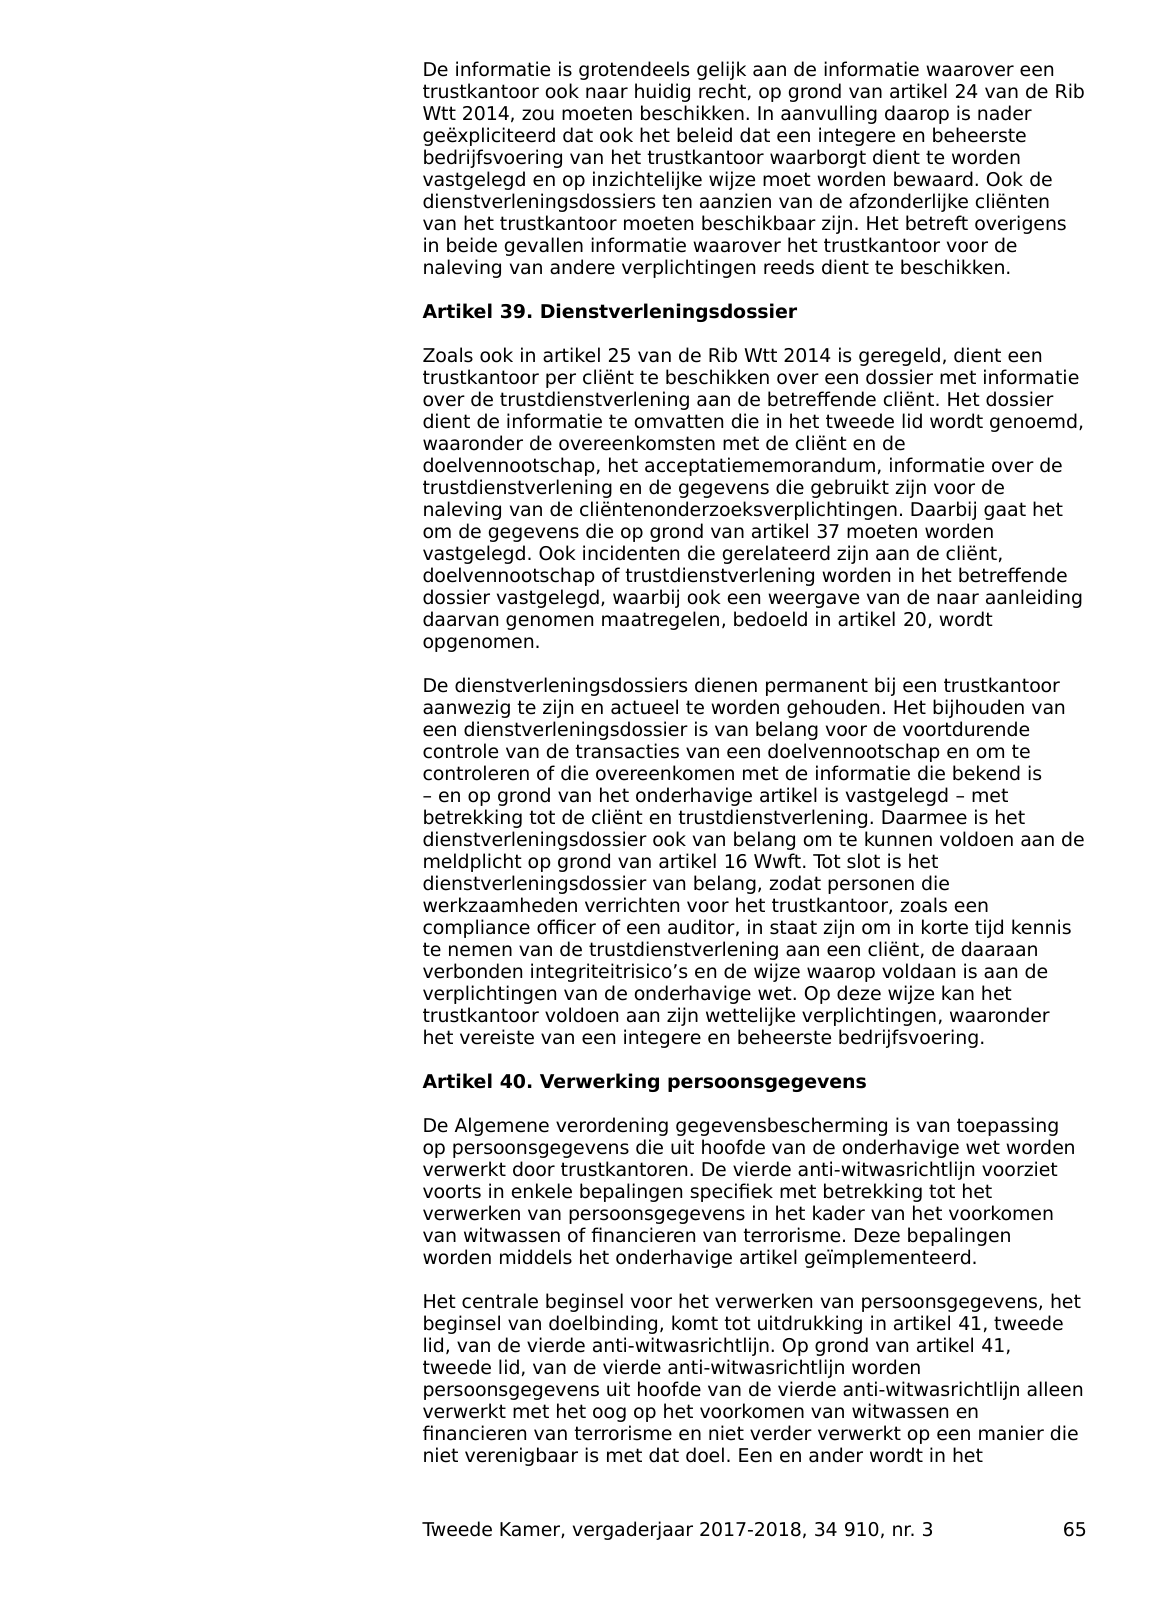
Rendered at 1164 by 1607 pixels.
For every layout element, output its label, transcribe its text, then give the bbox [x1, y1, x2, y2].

subtitle Artikel 39. Dienstverleningsdossier [422, 301, 1087, 323]
text De Algemene verordening gegevensbescherming is van toepassing op persoonsgegevens die uit hoofde van de onderhavige wet worden verwerkt door trustkantoren. De vierde anti-witwasrichtlijn voorziet voorts in enkele bepalingen specifiek met betrekking tot het verwerken van persoonsgegevens in het kader van het voorkomen van witwassen of financieren van terrorisme. Deze bepalingen worden middels het onderhavige artikel geïmplementeerd. [422, 1115, 1087, 1269]
text Zoals ook in artikel 25 van de Rib Wtt 2014 is geregeld, dient een trustkantoor per cliënt te beschikken over een dossier met informatie over de trustdienstverlening aan de betreffende cliënt. Het dossier dient de informatie te omvatten die in het tweede lid wordt genoemd, waaronder de overeenkomsten met de cliënt en de doelvennootschap, het acceptatiememorandum, informatie over de trustdienstverlening en de gegevens die gebruikt zijn voor de naleving van de cliëntenonderzoeksverplichtingen. Daarbij gaat het om de gegevens die op grond van artikel 37 moeten worden vastgelegd. Ook incidenten die gerelateerd zijn aan de cliënt, doelvennootschap of trustdienstverlening worden in het betreffende dossier vastgelegd, waarbij ook een weergave van de naar aanleiding daarvan genomen maatregelen, bedoeld in artikel 20, wordt opgenomen. [422, 345, 1087, 653]
subtitle Artikel 40. Verwerking persoonsgegevens [422, 1071, 1087, 1093]
text De dienstverleningsdossiers dienen permanent bij een trustkantoor aanwezig te zijn en actueel te worden gehouden. Het bijhouden van een dienstverleningsdossier is van belang voor de voortdurende controle van de transacties van een doelvennootschap en om te controleren of die overeenkomen met de informatie die bekend is – en op grond van het onderhavige artikel is vastgelegd – met betrekking tot de cliënt en trustdienstverlening. Daarmee is het dienstverleningsdossier ook van belang om te kunnen voldoen aan de meldplicht op grond van artikel 16 Wwft. Tot slot is het dienstverleningsdossier van belang, zodat personen die werkzaamheden verrichten voor het trustkantoor, zoals een compliance officer of een auditor, in staat zijn om in korte tijd kennis te nemen van de trustdienstverlening aan een cliënt, de daaraan verbonden integriteitrisico’s en de wijze waarop voldaan is aan de verplichtingen van de onderhavige wet. Op deze wijze kan het trustkantoor voldoen aan zijn wettelijke verplichtingen, waaronder het vereiste van een integere en beheerste bedrijfsvoering. [422, 675, 1087, 1049]
text Het centrale beginsel voor het verwerken van persoonsgegevens, het beginsel van doelbinding, komt tot uitdrukking in artikel 41, tweede lid, van de vierde anti-witwasrichtlijn. Op grond van artikel 41, tweede lid, van de vierde anti-witwasrichtlijn worden persoonsgegevens uit hoofde van de vierde anti-witwasrichtlijn alleen verwerkt met het oog op het voorkomen van witwassen en financieren van terrorisme en niet verder verwerkt op een manier die niet verenigbaar is met dat doel. Een en ander wordt in het [422, 1291, 1087, 1467]
text De informatie is grotendeels gelijk aan de informatie waarover een trustkantoor ook naar huidig recht, op grond van artikel 24 van de Rib Wtt 2014, zou moeten beschikken. In aanvulling daarop is nader geëxpliciteerd dat ook het beleid dat een integere en beheerste bedrijfsvoering van het trustkantoor waarborgt dient te worden vastgelegd en op inzichtelijke wijze moet worden bewaard. Ook de dienstverleningsdossiers ten aanzien van de afzonderlijke cliënten van het trustkantoor moeten beschikbaar zijn. Het betreft overigens in beide gevallen informatie waarover het trustkantoor voor de naleving van andere verplichtingen reeds dient te beschikken. [422, 59, 1087, 279]
